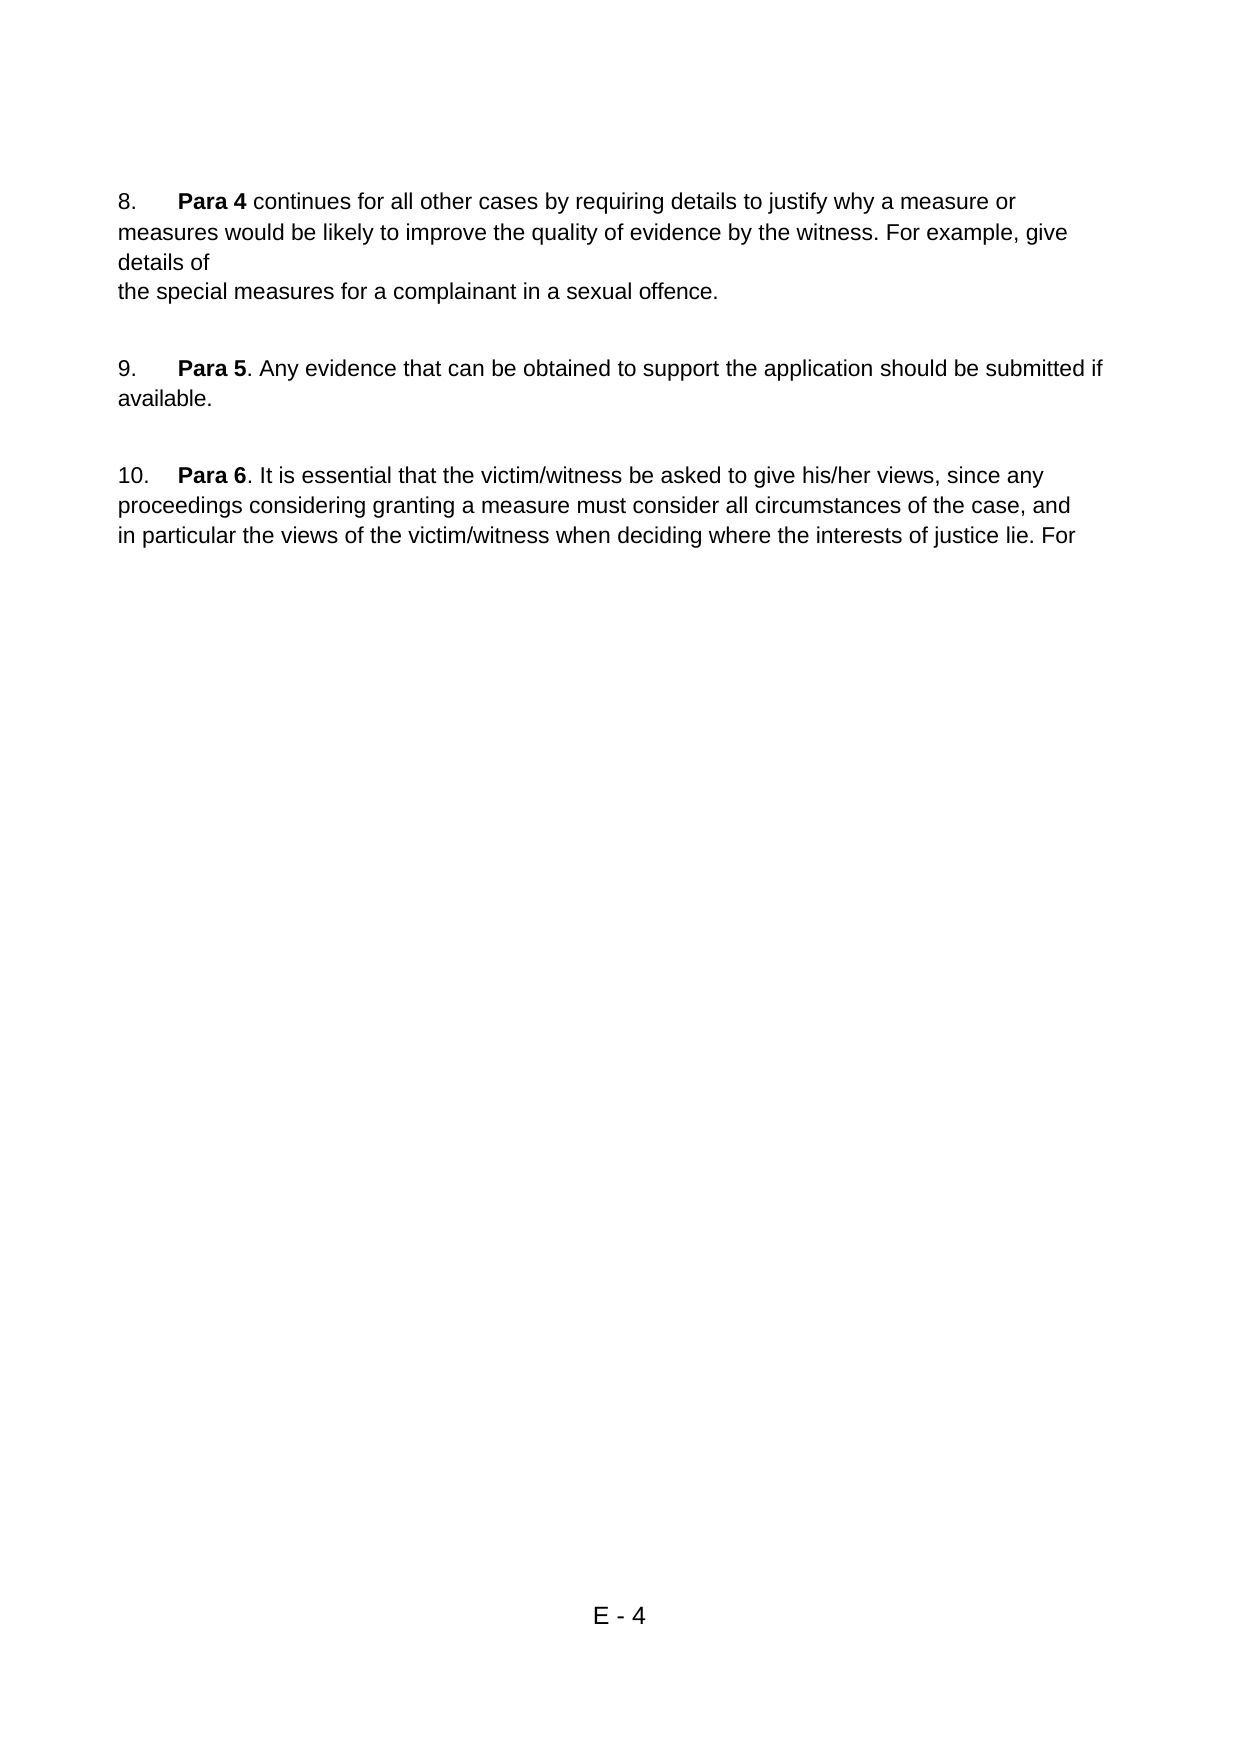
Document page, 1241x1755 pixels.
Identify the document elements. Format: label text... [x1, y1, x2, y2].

list Para 5. Any evidence that can be obtained to support the application should be submitted if available. [118, 355, 1104, 411]
text the special measures for a complainant in a sexual offence. [118, 279, 1186, 305]
list Para 4 continues for all other cases by requiring details to justify why a measure or measures would be likely to improve the quality of evidence by the witness. For example, give details of [118, 188, 1105, 275]
list Para 6. It is essential that the victim/witness be asked to give his/her views, since any proceedings considering granting a measure must consider all circumstances of the case, and in particular the views of the victim/witness when deciding where the interests of justice lie. For [118, 462, 1076, 549]
